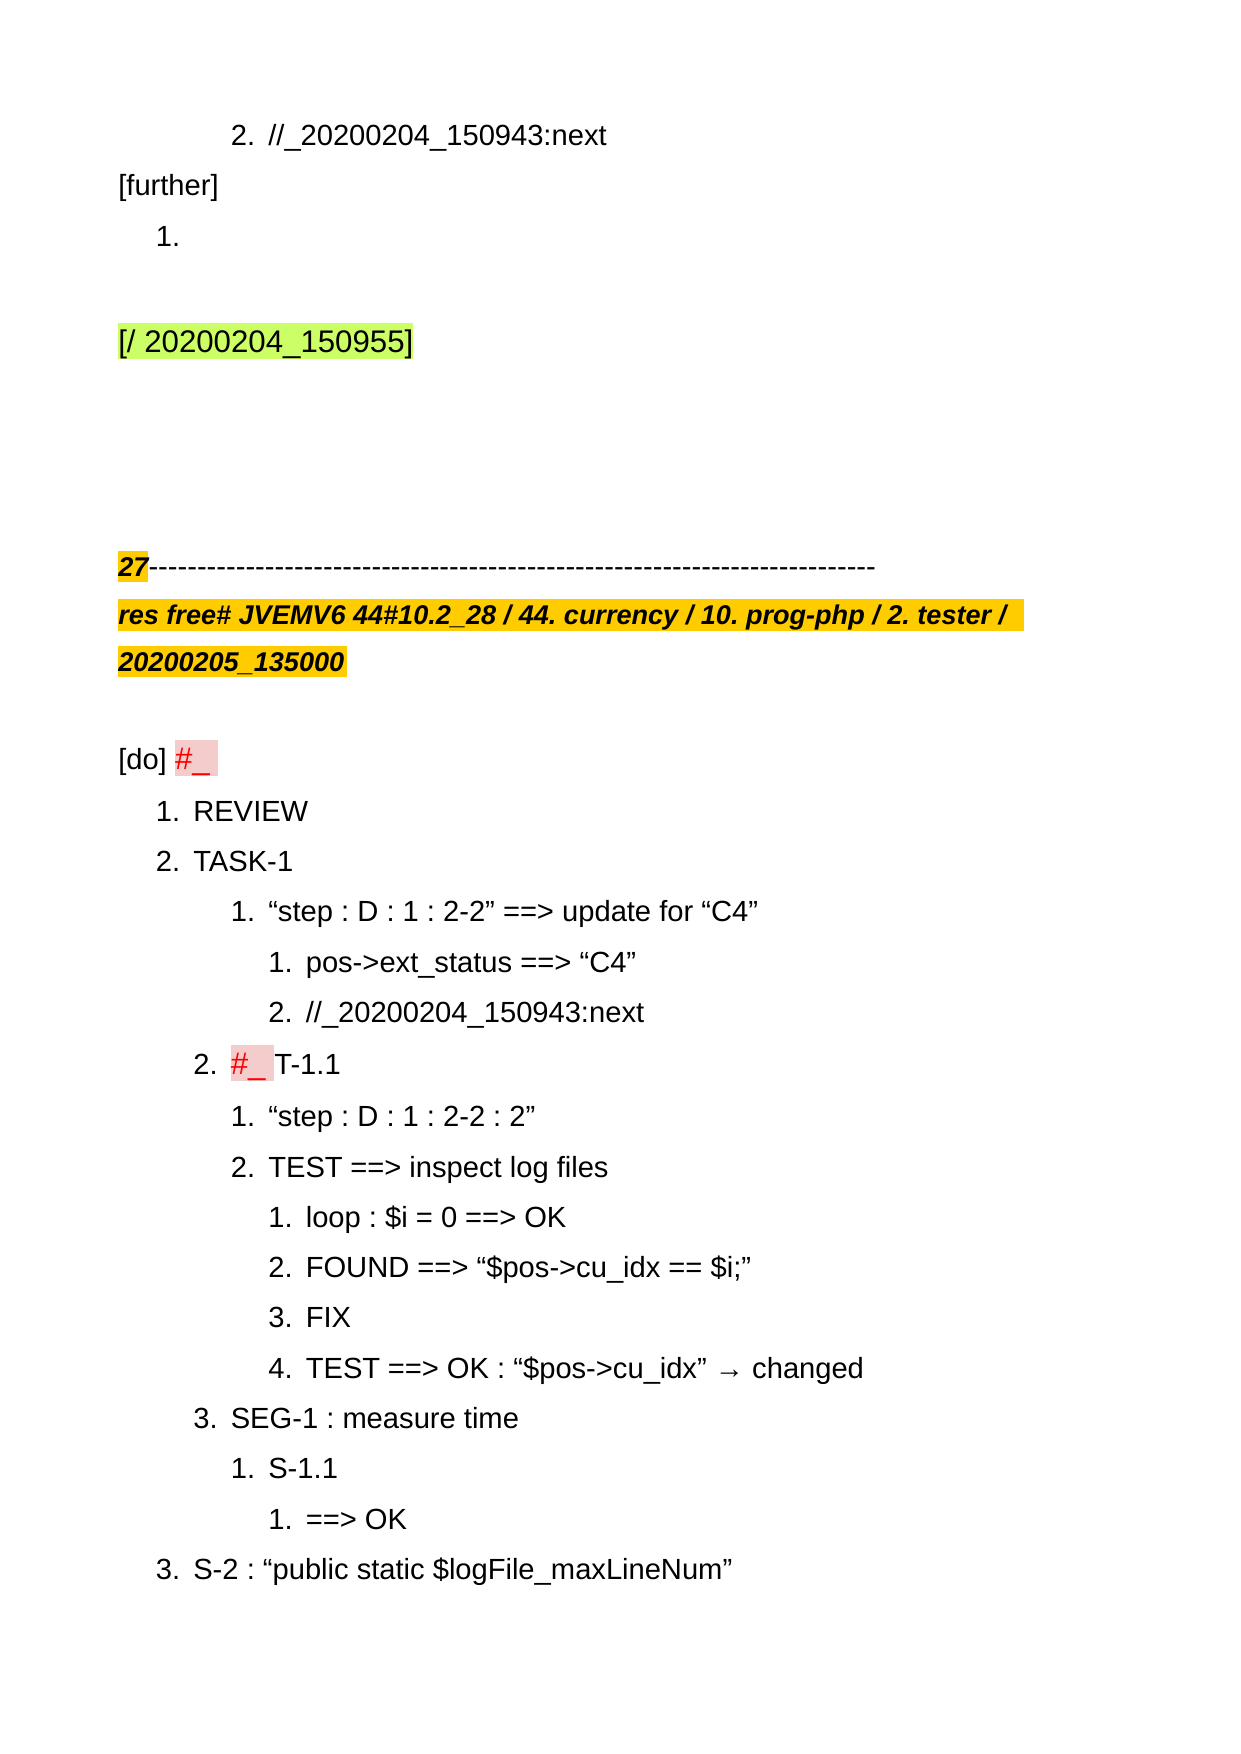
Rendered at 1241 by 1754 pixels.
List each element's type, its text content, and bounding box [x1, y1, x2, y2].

list “step : D : 1 : 2-2 : 2” [231, 1099, 1122, 1133]
list TASK-1 [156, 844, 1122, 878]
list //_20200204_150943:next [231, 118, 1122, 152]
list S-1.1 [231, 1451, 1122, 1485]
list FOUND ==> “$pos->cu_idx == $i;” [268, 1250, 1122, 1284]
list loop : $i = 0 ==> OK [268, 1200, 1122, 1233]
list “step : D : 1 : 2-2” ==> update for “C4” [231, 894, 1122, 928]
list S-2 : “public static $logFile_maxLineNum” [156, 1552, 1122, 1586]
text [/ 20200204_150955] [118, 269, 1122, 359]
list REVIEW [156, 794, 1122, 827]
list pos->ext_status ==> “C4” [268, 945, 1122, 978]
list FIX [268, 1301, 1122, 1334]
list TEST ==> inspect log files [231, 1149, 1122, 1183]
list #_ T-1.1 [193, 1045, 1122, 1081]
list TEST ==> OK : “$pos->cu_idx” → changed [268, 1351, 1122, 1384]
text [further] [118, 168, 1122, 202]
text res free# JVEMV6 44#10.2_28 / 44. currency / 10. prog-php / 2. tester / 20200205_135000 [118, 599, 1122, 677]
text 27--------------------------------------------------------------------------- [118, 549, 1122, 583]
list ==> OK [268, 1502, 1122, 1535]
list SEG-1 : measure time [193, 1401, 1122, 1435]
text [do] #_ [118, 740, 1122, 776]
list //_20200204_150943:next [268, 995, 1122, 1029]
